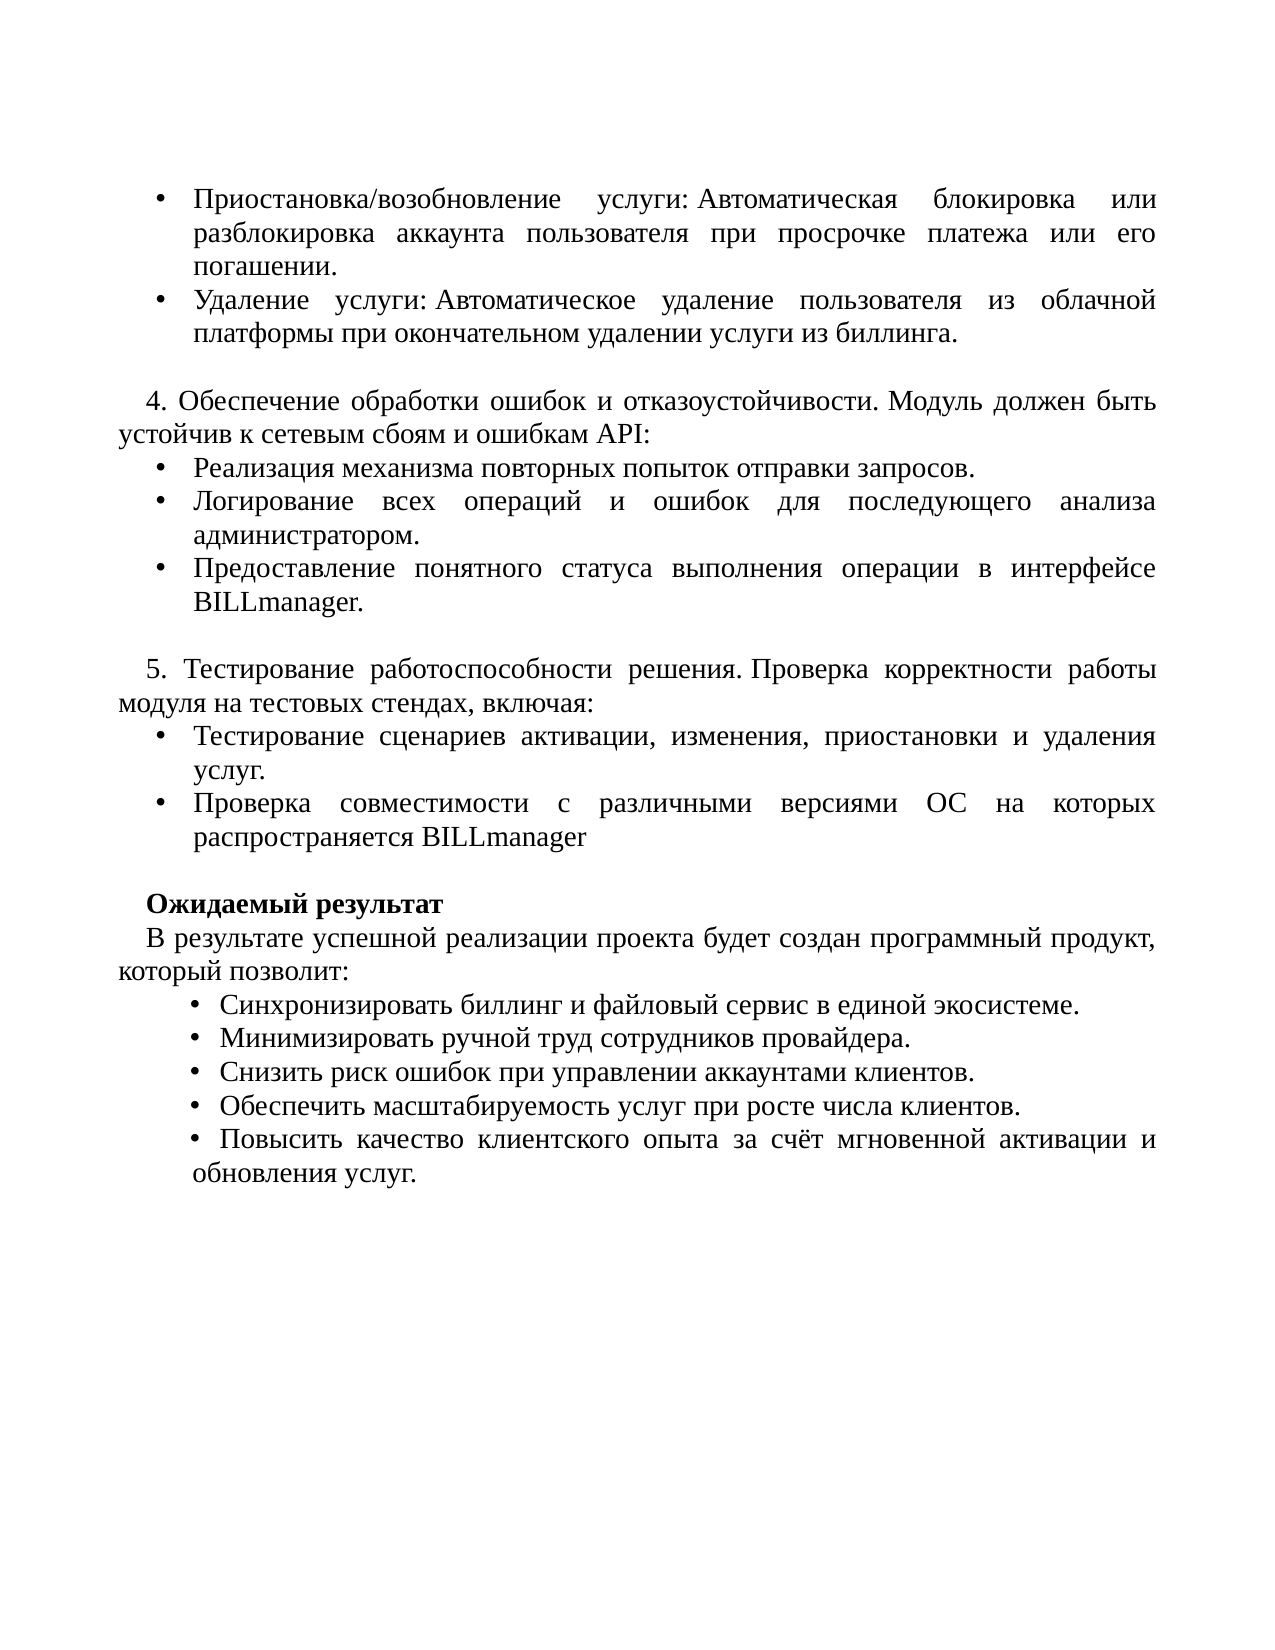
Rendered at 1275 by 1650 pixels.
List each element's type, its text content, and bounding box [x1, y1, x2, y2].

list Минимизировать ручной труд сотрудников провайдера. [162, 1021, 1157, 1054]
list Проверка совместимости с различными версиями ОС на которых распространяется BILLmanager [156, 786, 1157, 853]
list Повысить качество клиентского опыта за счёт мгновенной активации и обновления услуг. [162, 1121, 1157, 1189]
list Синхронизировать биллинг и файловый сервис в единой экосистеме. [162, 987, 1157, 1021]
text 5. Тестирование работоспособности решения. Проверка корректности работы модуля на тестовых стендах, включая: [118, 651, 1157, 718]
list Снизить риск ошибок при управлении аккаунтами клиентов. [162, 1054, 1157, 1088]
text В результате успешной реализации проекта будет создан программный продукт, который позволит: [118, 920, 1157, 987]
list Приостановка/возобновление услуги: Автоматическая блокировка или разблокировка аккаунта пользователя при просрочке платежа или его погашении. [156, 181, 1157, 282]
text 4. Обеспечение обработки ошибок и отказоустойчивости. Модуль должен быть устойчив к сетевым сбоям и ошибкам API: [118, 383, 1157, 450]
list Обеспечить масштабируемость услуг при росте числа клиентов. [162, 1088, 1157, 1121]
list Удаление услуги: Автоматическое удаление пользователя из облачной платформы при окончательном удалении услуги из биллинга. [156, 282, 1157, 349]
text Ожидаемый результат [118, 886, 1157, 920]
list Реализация механизма повторных попыток отправки запросов. [156, 450, 1157, 483]
list Тестирование сценариев активации, изменения, приостановки и удаления услуг. [156, 718, 1157, 786]
list Логирование всех операций и ошибок для последующего анализа администратором. [156, 483, 1157, 551]
list Предоставление понятного статуса выполнения операции в интерфейсе BILLmanager. [156, 551, 1157, 618]
